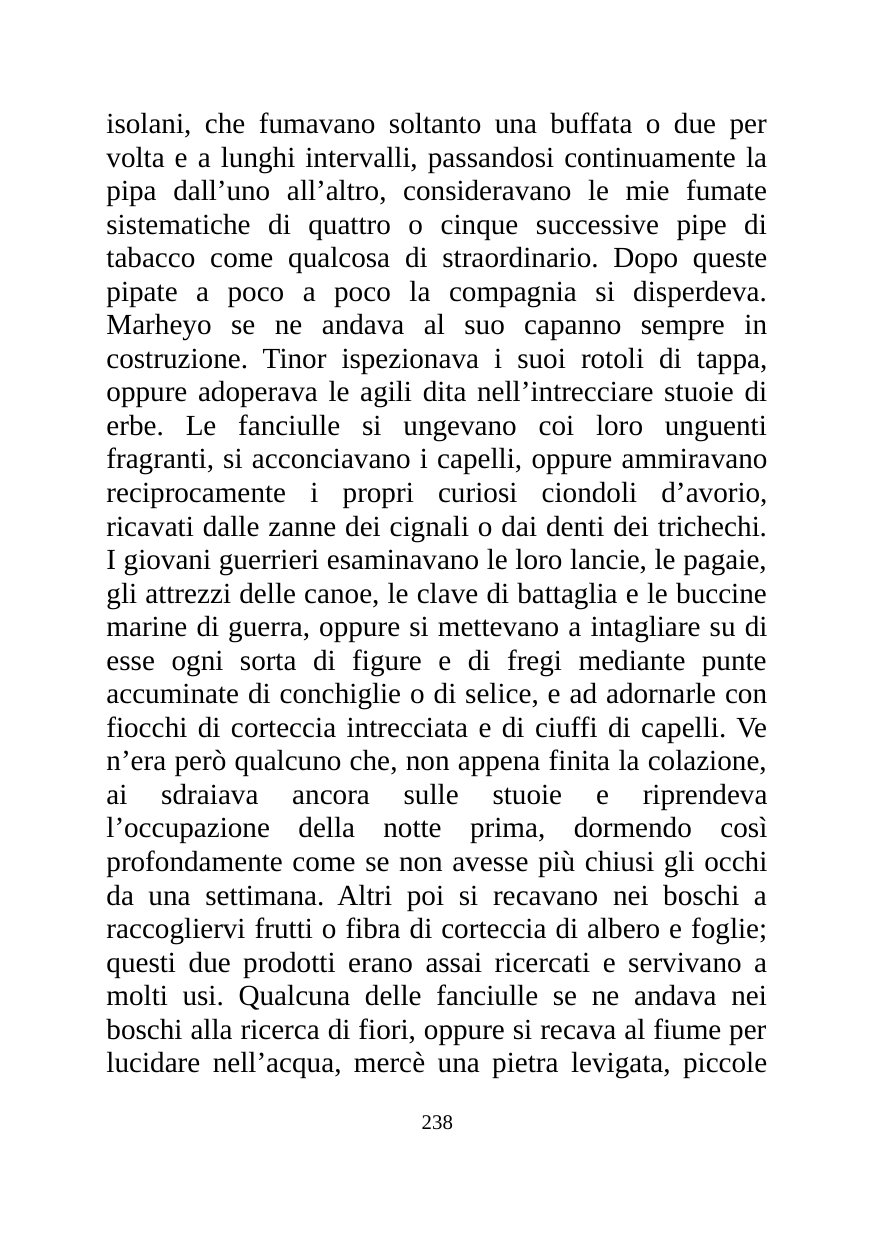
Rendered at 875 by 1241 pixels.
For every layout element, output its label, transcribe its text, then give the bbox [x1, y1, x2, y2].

text isolani, che fumavano soltanto una buffata o due per volta e a lunghi intervalli, passandosi continuamente la pipa dall’uno all’altro, consideravano le mie fumate sistematiche di quattro o cinque successive pipe di tabacco come qualcosa di straordinario. Dopo queste pipate a poco a poco la compagnia si disperdeva. Marheyo se ne andava al suo capanno sempre in costruzione. Tinor ispezionava i suoi rotoli di tappa, oppure adoperava le agili dita nell’intrecciare stuoie di erbe. Le fanciulle si ungevano coi loro unguenti fragranti, si acconciavano i capelli, oppure ammiravano reciprocamente i propri curiosi ciondoli d’avorio, ricavati dalle zanne dei cignali o dai denti dei trichechi. I giovani guerrieri esaminavano le loro lancie, le pagaie, gli attrezzi delle canoe, le clave di battaglia e le buccine marine di guerra, oppure si mettevano a intagliare su di esse ogni sorta di figure e di fregi mediante punte accuminate di conchiglie o di selice, e ad adornarle con fiocchi di corteccia intrecciata e di ciuffi di capelli. Ve n’era però qualcuno che, non appena finita la colazione, ai sdraiava ancora sulle stuoie e riprendeva l’occupazione della notte prima, dormendo così profondamente come se non avesse più chiusi gli occhi da una settimana. Altri poi si recavano nei boschi a raccogliervi frutti o fibra di corteccia di albero e foglie; questi due prodotti erano assai ricercati e servivano a molti usi. Qualcuna delle fanciulle se ne andava nei boschi alla ricerca di fiori, oppure si recava al fiume per lucidare nell’acqua, mercè una pietra levigata, piccole [106, 106, 768, 1079]
